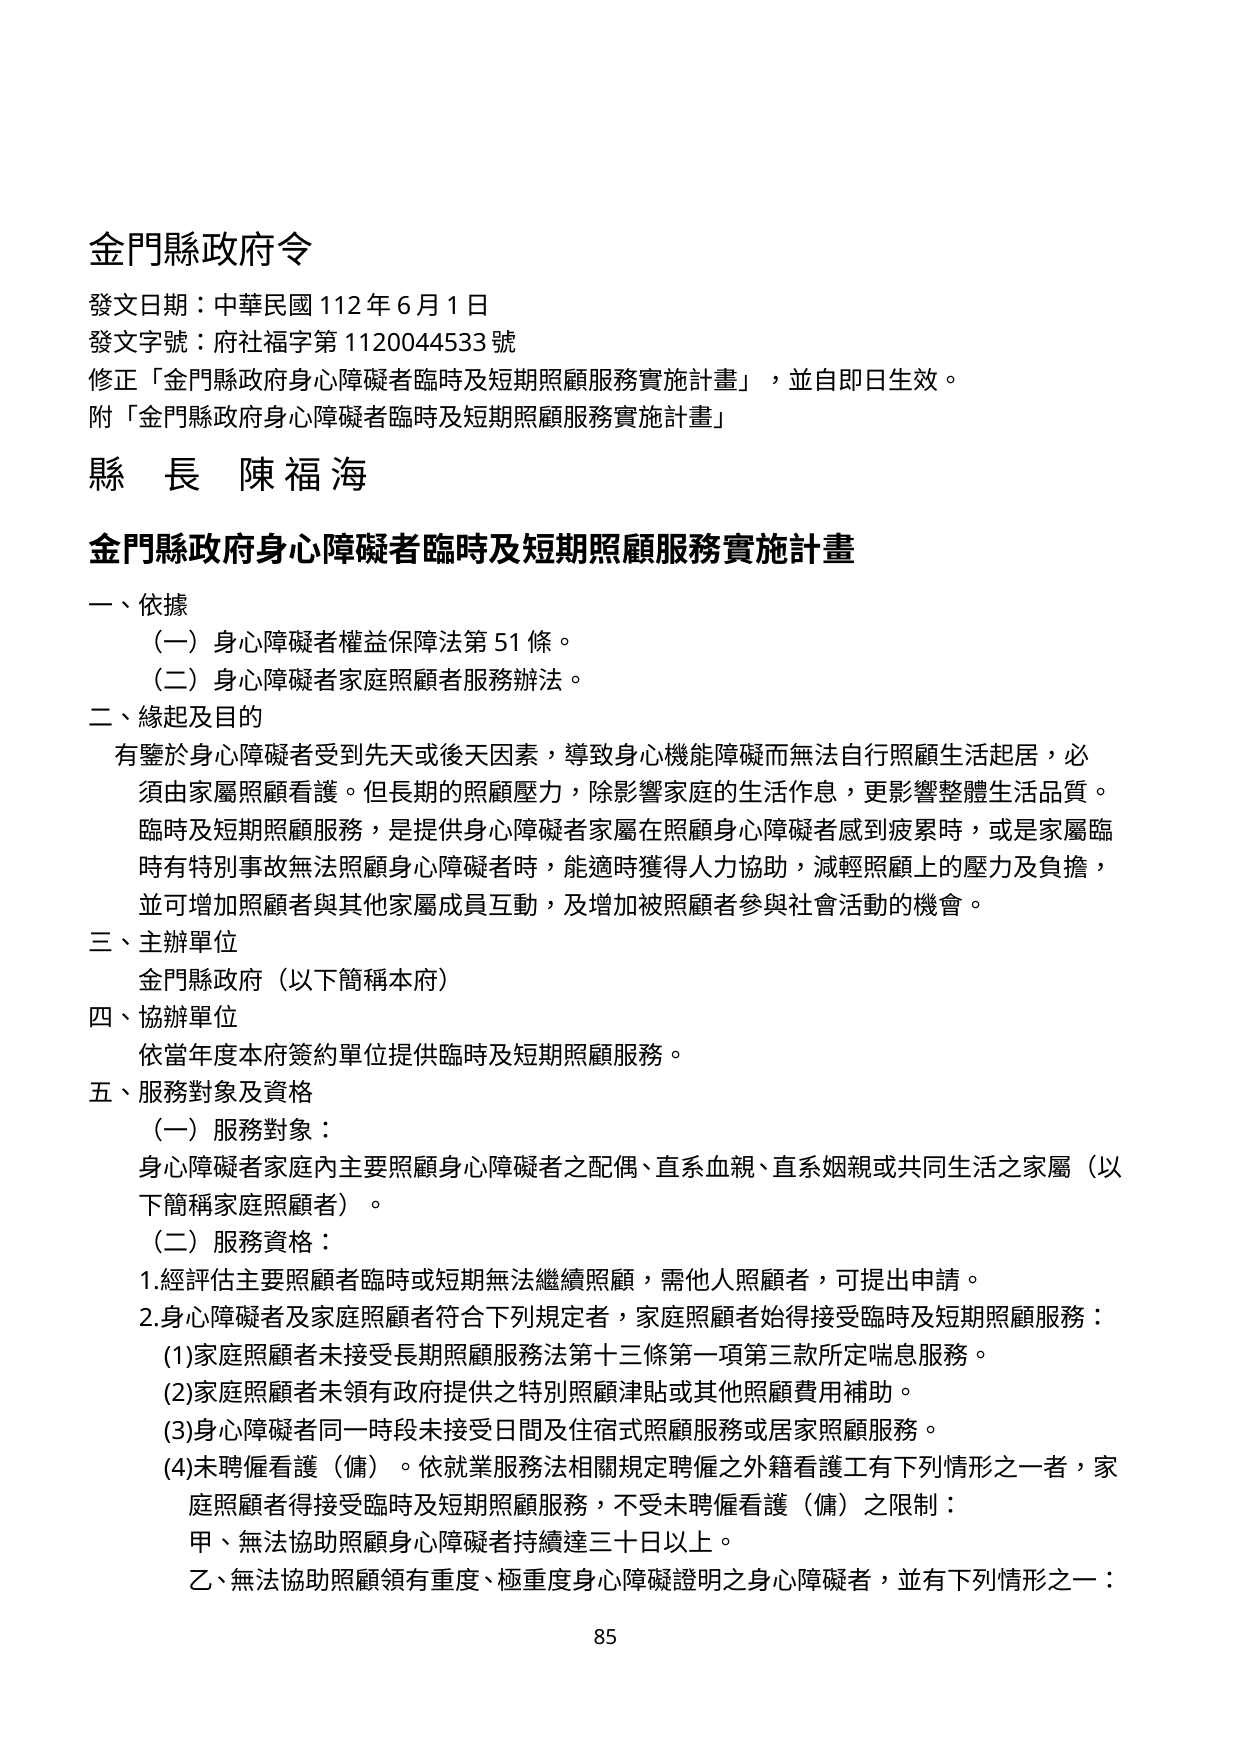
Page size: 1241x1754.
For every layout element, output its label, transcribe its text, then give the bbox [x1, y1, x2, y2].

text 甲、無法協助照顧身心障礙者持續達三十日以上。 [89, 1522, 1122, 1559]
text 1.經評估主要照顧者臨時或短期無法繼續照顧，需他人照顧者，可提出申請。 [89, 1259, 1122, 1297]
text 下簡稱家庭照顧者）。 [89, 1184, 1122, 1222]
text (2)家庭照顧者未領有政府提供之特別照顧津貼或其他照顧費用補助。 [89, 1372, 1122, 1409]
text 2.身心障礙者及家庭照顧者符合下列規定者，家庭照顧者始得接受臨時及短期照顧服務： [89, 1297, 1122, 1334]
text 四、協辦單位 [89, 997, 1122, 1034]
text (3)身心障礙者同一時段未接受日間及住宿式照顧服務或居家照顧服務。 [89, 1409, 1122, 1447]
text （二）服務資格： [89, 1222, 1122, 1259]
text 時有特別事故無法照顧身心障礙者時，能適時獲得人力協助，減輕照顧上的壓力及負擔， [89, 847, 1122, 884]
text （一）服務對象： [89, 1109, 1122, 1147]
text 金門縣政府令 [89, 209, 1122, 284]
text （一）身心障礙者權益保障法第51條。 [89, 622, 1122, 659]
text (4)未聘僱看護（傭）。依就業服務法相關規定聘僱之外籍看護工有下列情形之一者，家 [89, 1447, 1122, 1484]
text 身心障礙者家庭內主要照顧身心障礙者之配偶、直系血親、直系姻親或共同生活之家屬（以 [89, 1147, 1122, 1184]
text 庭照顧者得接受臨時及短期照顧服務，不受未聘僱看護（傭）之限制： [89, 1484, 1122, 1522]
text 附「金門縣政府身心障礙者臨時及短期照顧服務實施計畫」 [89, 397, 1122, 434]
text 發文日期：中華民國112年6月1日 [89, 284, 1122, 322]
text 縣 長 陳 福 海 [89, 434, 1122, 509]
text 依當年度本府簽約單位提供臨時及短期照顧服務。 [89, 1034, 1122, 1072]
text 五、服務對象及資格 [89, 1072, 1122, 1109]
text 臨時及短期照顧服務，是提供身心障礙者家屬在照顧身心障礙者感到疲累時，或是家屬臨 [89, 809, 1122, 847]
text 修正「金門縣政府身心障礙者臨時及短期照顧服務實施計畫」，並自即日生效。 [89, 359, 1122, 397]
text 乙、無法協助照顧領有重度、極重度身心障礙證明之身心障礙者，並有下列情形之一： [89, 1559, 1122, 1597]
text 二、緣起及目的 [89, 697, 1122, 734]
text 三、主辦單位 [89, 922, 1122, 959]
text (1)家庭照顧者未接受長期照顧服務法第十三條第一項第三款所定喘息服務。 [89, 1334, 1122, 1372]
text （二）身心障礙者家庭照顧者服務辦法。 [89, 659, 1122, 697]
text 一、依據 [89, 584, 1122, 622]
text 發文字號：府社福字第1120044533號 [89, 322, 1122, 359]
text 金門縣政府（以下簡稱本府） [89, 959, 1122, 997]
text 須由家屬照顧看護。但長期的照顧壓力，除影響家庭的生活作息，更影響整體生活品質。 [89, 772, 1122, 809]
text 有鑒於身心障礙者受到先天或後天因素，導致身心機能障礙而無法自行照顧生活起居，必 [89, 734, 1122, 772]
text 金門縣政府身心障礙者臨時及短期照顧服務實施計畫 [89, 509, 1122, 584]
text 並可增加照顧者與其他家屬成員互動，及增加被照顧者參與社會活動的機會。 [89, 884, 1122, 922]
